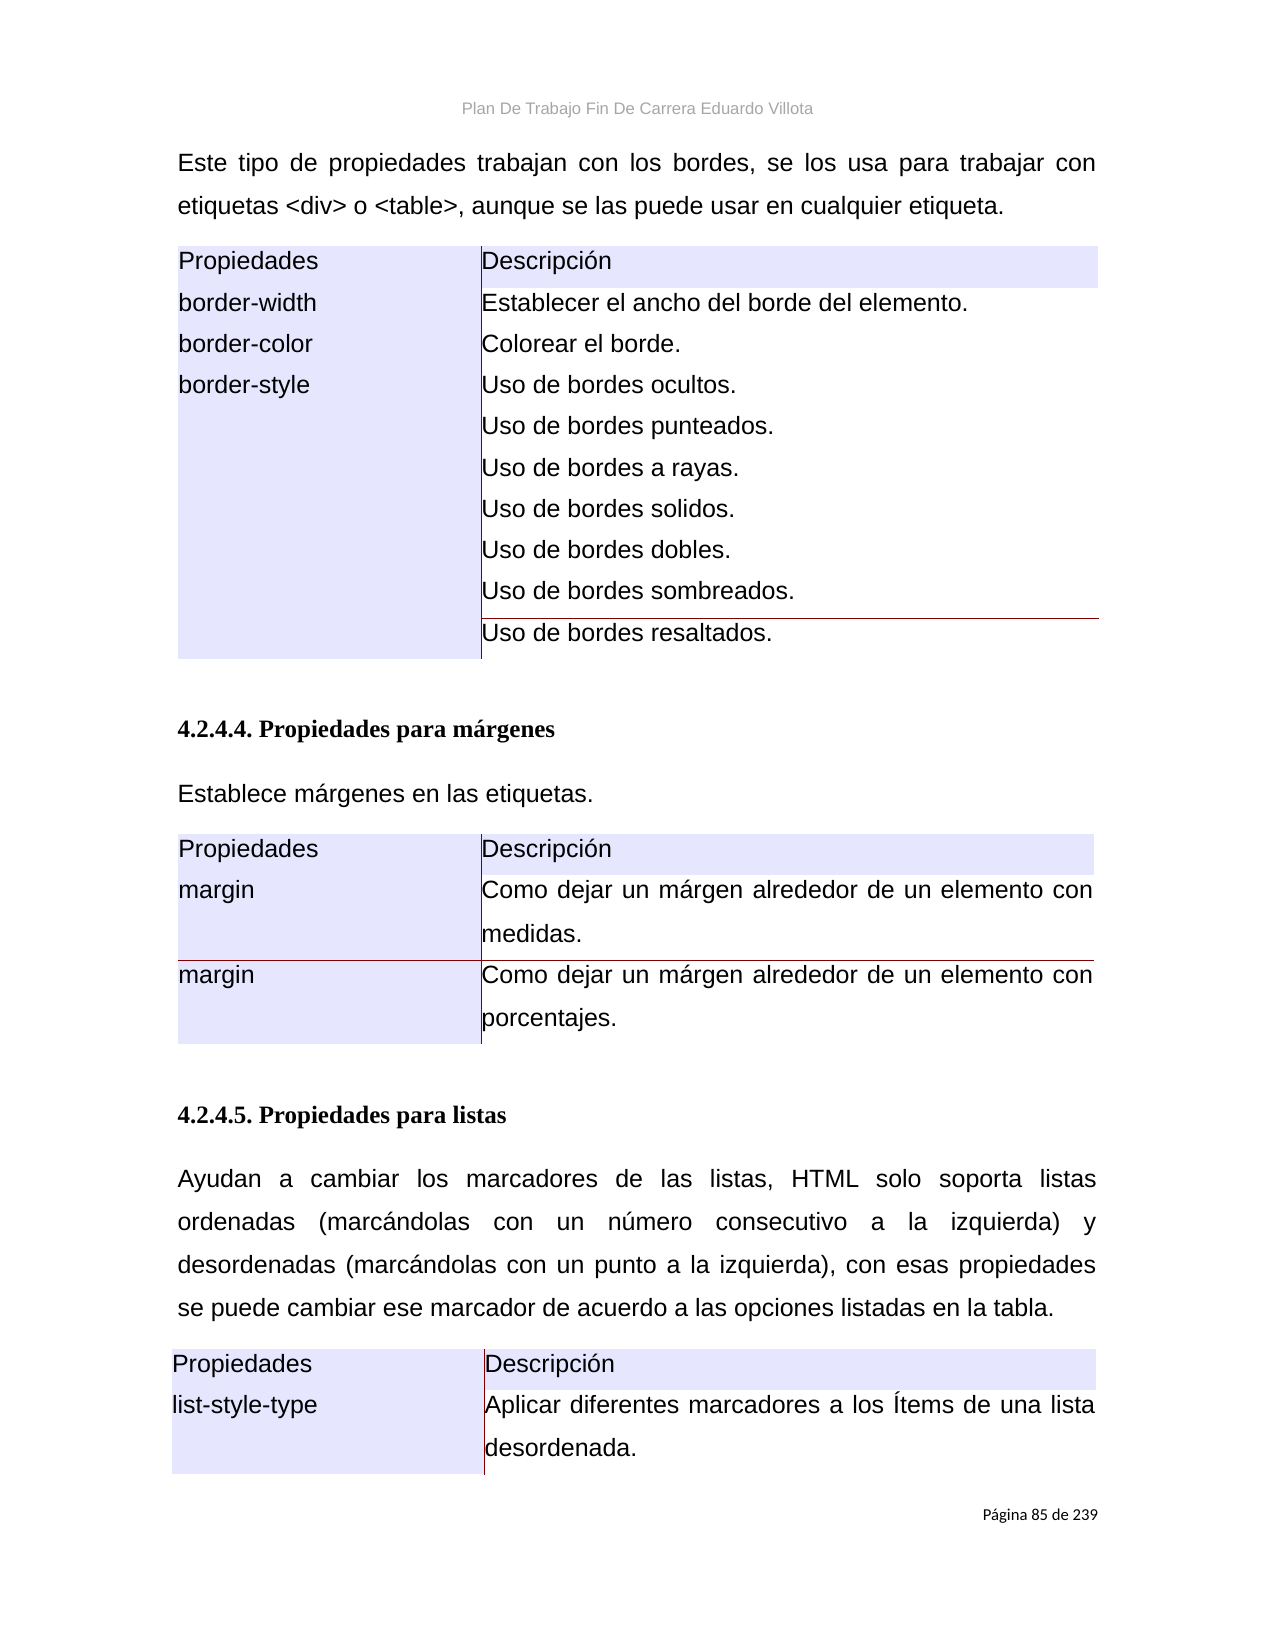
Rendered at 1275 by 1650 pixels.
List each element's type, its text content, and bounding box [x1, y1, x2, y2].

table_cell Aplicar diferentes marcadores a los Ítems de una lista desordenada. [485, 1390, 1096, 1474]
table_cell Uso de bordes solidos. [482, 494, 1098, 535]
text 4.2.4.5. Propiedades para listas [177, 1100, 1098, 1129]
table_cell border-color [178, 329, 481, 370]
text 4.2.4.4. Propiedades para márgenes [177, 714, 1098, 743]
text Ayudan a cambiar los marcadores de las listas, HTML solo soporta listas ordenadas (marcándolas con un número consecutivo a la izquierda) y desordenadas (marcándolas con un punto a la izquierda), con esas propiedades se puede cambiar ese marcador de acuerdo a las opciones listadas en la tabla. [177, 1164, 1098, 1322]
table_cell Uso de bordes dobles. [482, 535, 1098, 576]
text Este tipo de propiedades trabajan con los bordes, se los usa para trabajar con etiquetas <div> o <table>, aunque se las puede usar en cualquier etiqueta. [177, 148, 1098, 219]
table_cell Uso de bordes a rayas. [482, 453, 1098, 494]
table_header Propiedades [172, 1349, 484, 1390]
table_cell Uso de bordes punteados. [482, 411, 1098, 453]
text Establece márgenes en las etiquetas. [177, 778, 1098, 807]
table_cell border-style [178, 370, 481, 659]
table_cell list-style-type [172, 1390, 484, 1474]
table_cell Colorear el borde. [482, 329, 1098, 370]
table_cell Como dejar un márgen alrededor de un elemento con porcentajes. [482, 961, 1094, 1044]
table_cell Uso de bordes ocultos. [482, 370, 1098, 411]
table_header Descripción [485, 1349, 1096, 1390]
table_cell Como dejar un márgen alrededor de un elemento con medidas. [482, 875, 1094, 960]
table_cell Uso de bordes sombreados. [482, 576, 1098, 618]
table_cell margin [178, 875, 481, 960]
table_header Propiedades [178, 246, 481, 288]
table_header Descripción [482, 834, 1094, 875]
table_header Propiedades [178, 834, 481, 875]
table_header Descripción [482, 246, 1098, 288]
table_cell Uso de bordes resaltados. [482, 619, 1098, 659]
table_cell Establecer el ancho del borde del elemento. [482, 288, 1098, 329]
table_cell border-width [178, 288, 481, 329]
table_cell margin [178, 961, 481, 1044]
